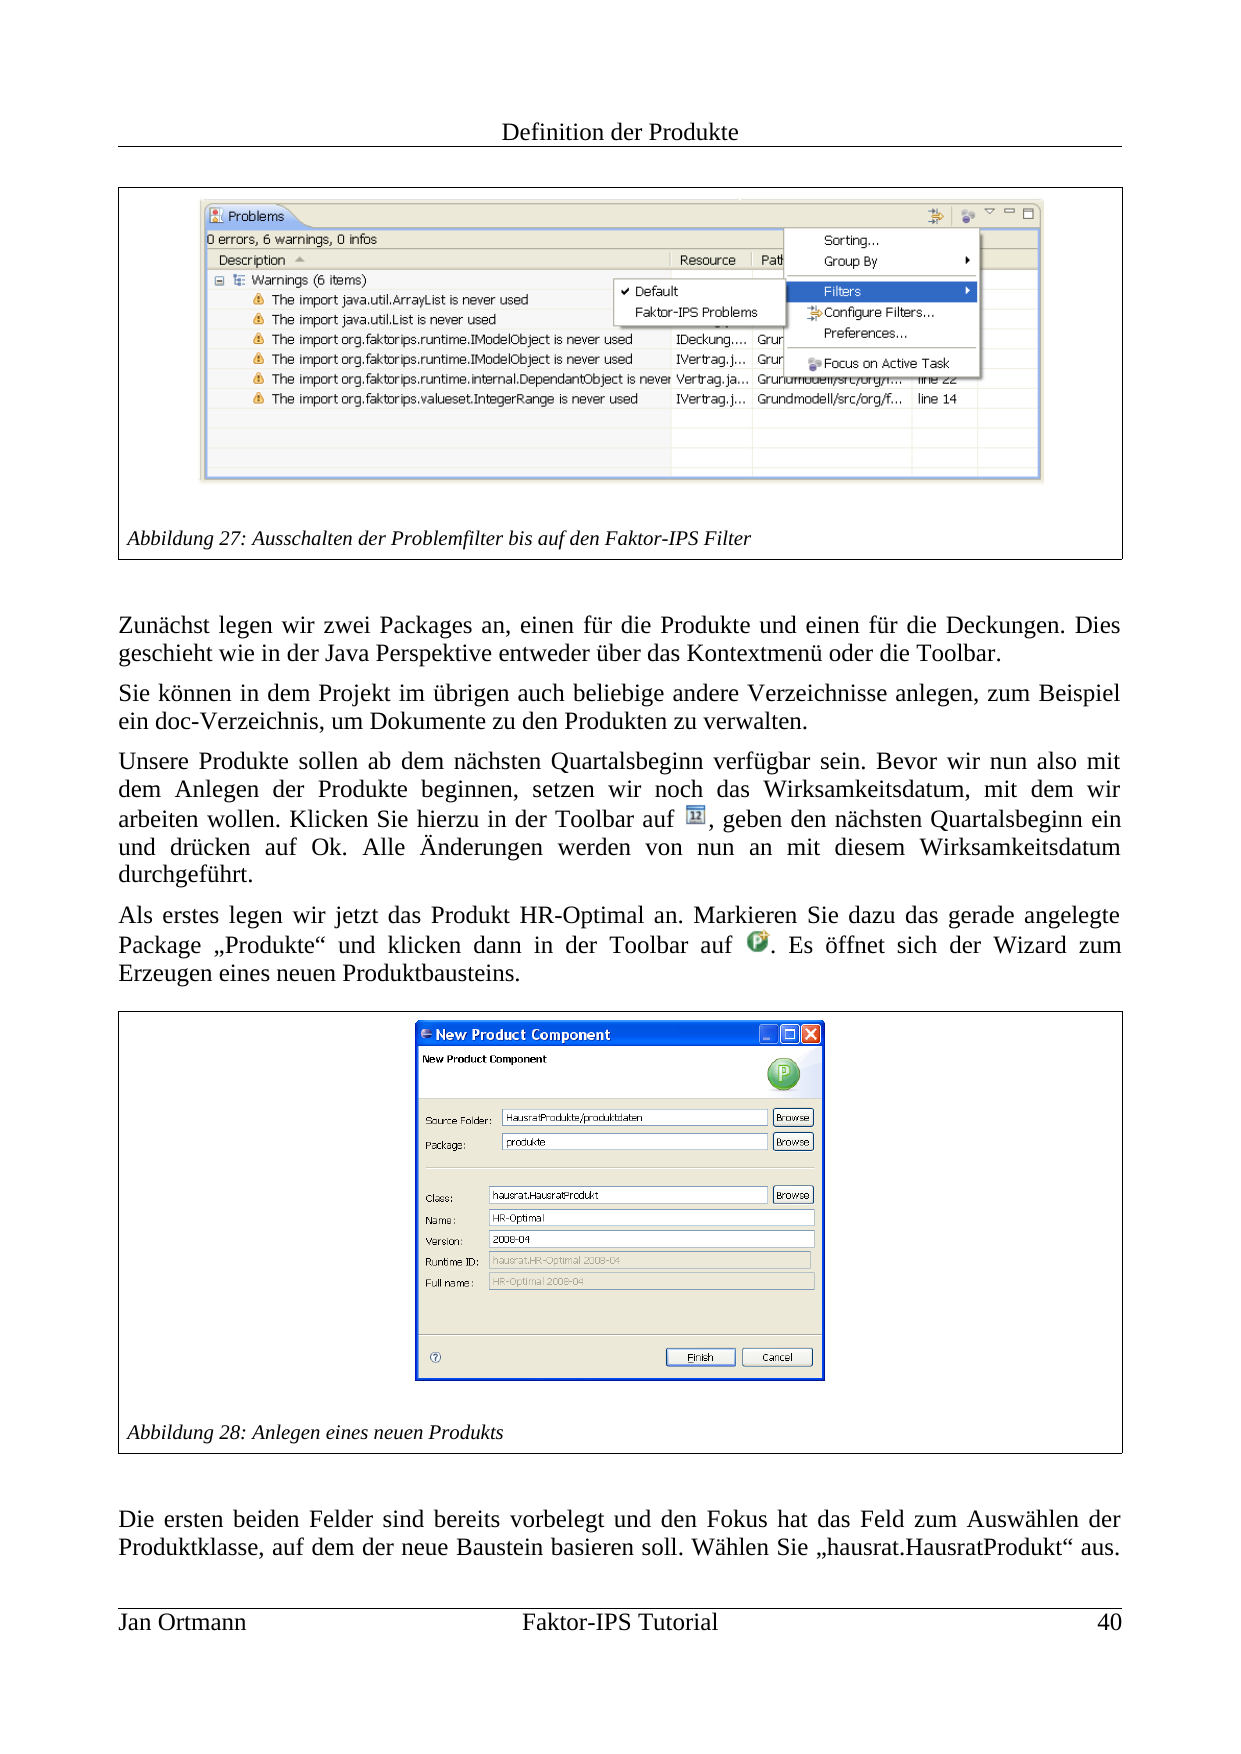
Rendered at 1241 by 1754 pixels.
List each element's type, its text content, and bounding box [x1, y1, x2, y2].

text Unsere Produkte sollen ab dem nächsten Quartalsbeginn verfügbar sein. Bevor wir nun also mit dem Anlegen der Produkte beginnen, setzen wir noch das Wirksamkeitsdatum, mit dem wir arbeiten wollen. Klicken Sie hierzu in der Toolbar auf , geben den nächsten Quartalsbeginn ein und drücken auf Ok. Alle Änderungen werden von nun an mit diesem Wirksamkeitsdatum durchgeführt. [118, 747, 1122, 888]
picture [744, 928, 770, 954]
text Zunächst legen wir zwei Packages an, einen für die Produkte und einen für die Deckungen. Dies geschieht wie in der Java Perspektive entweder über das Kontextmenü oder die Toolbar. [118, 611, 1122, 667]
text Abbildung 28: Anlegen eines neuen Produkts [127, 1421, 1113, 1444]
text Sie können in dem Projekt im übrigen auch beliebige andere Verzeichnisse anlegen, zum Beispiel ein doc-Verzeichnis, um Dokumente zu den Produkten zu verwalten. [118, 679, 1122, 734]
text Abbildung 27: Ausschalten der Problemfilter bis auf den Faktor-IPS Filter [127, 527, 1113, 550]
text Als erstes legen wir jetzt das Produkt HR-Optimal an. Markieren Sie dazu das gerade angelegte Package „Produkte“ und klicken dann in der Toolbar auf . Es öffnet sich der Wizard zum Erzeugen eines neuen Produktbausteins. [118, 901, 1122, 987]
text Die ersten beiden Felder sind bereits vorbelegt und den Fokus hat das Feld zum Auswählen der Produktklasse, auf dem der neue Baustein basieren soll. Wählen Sie „hausrat.HausratProdukt“ aus. [118, 1505, 1122, 1561]
picture [415, 1020, 825, 1381]
picture [196, 196, 1044, 487]
picture [683, 802, 709, 828]
